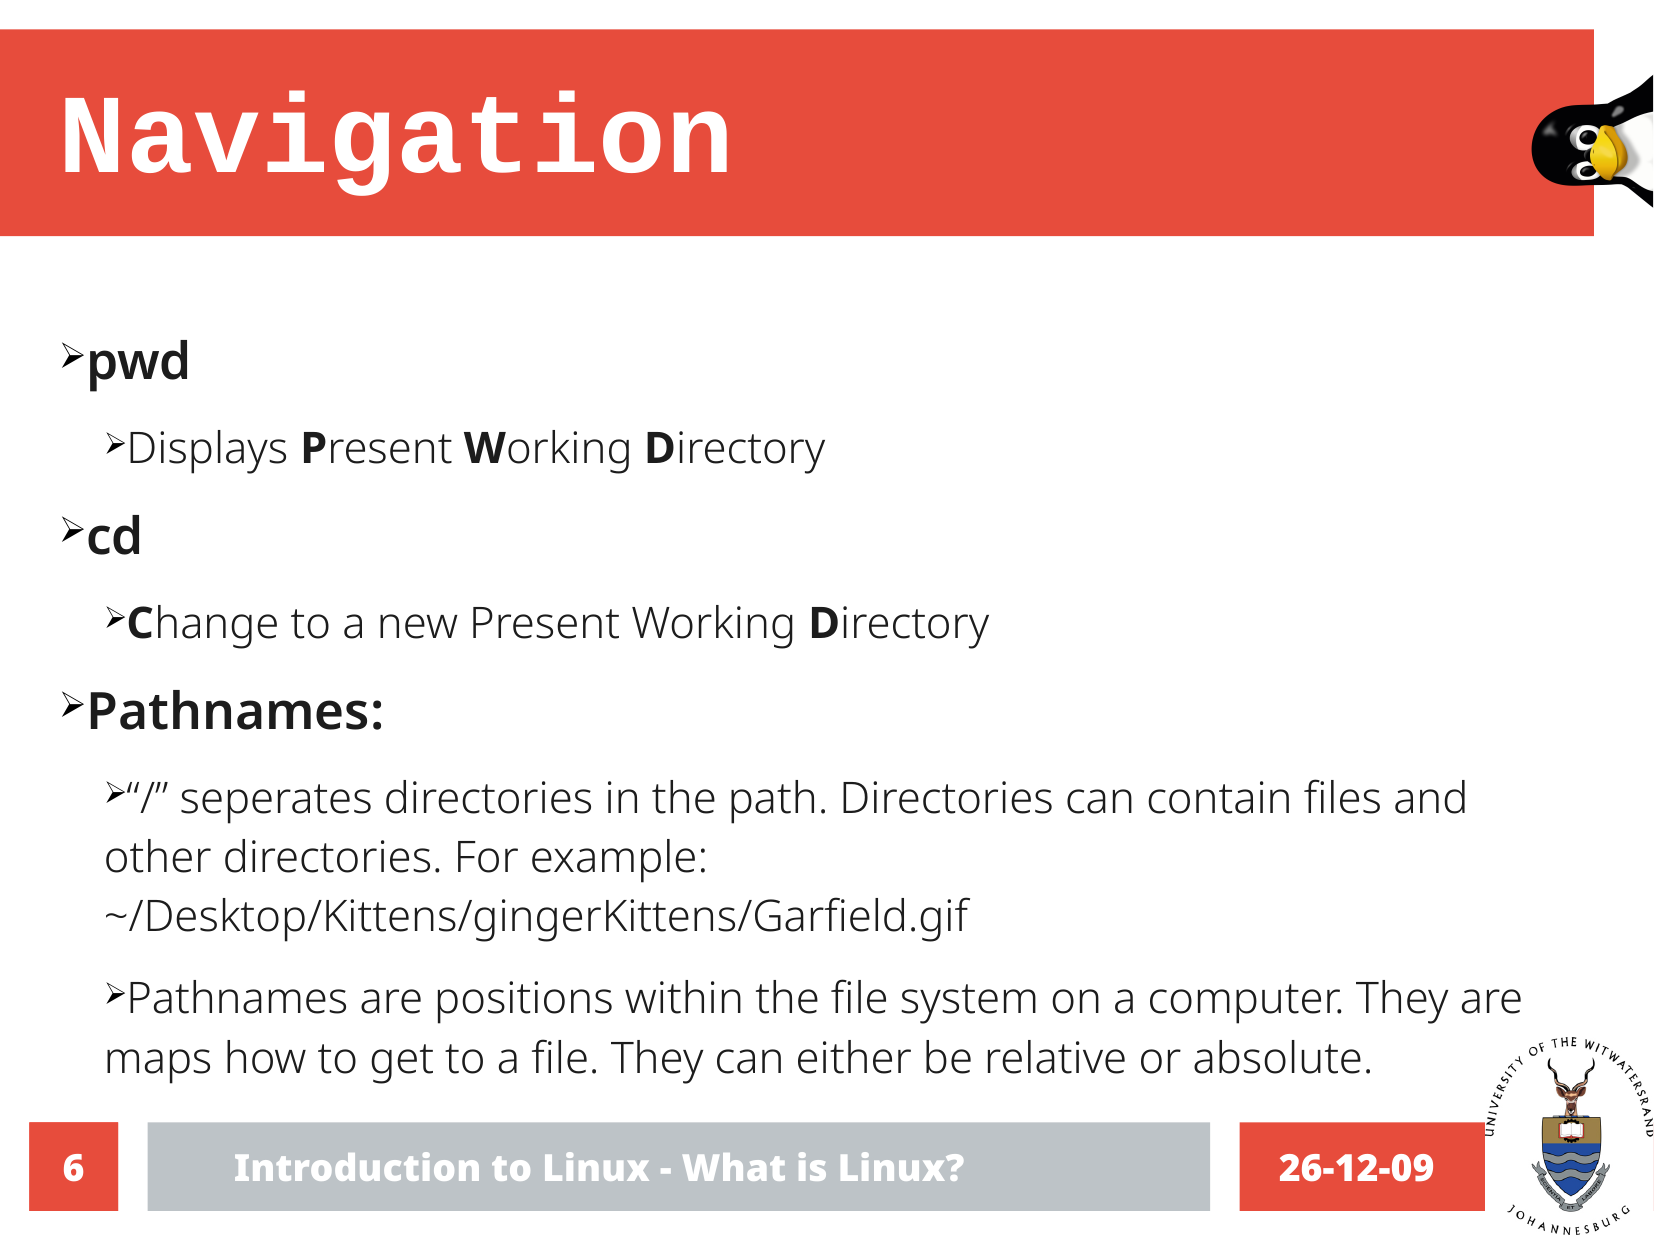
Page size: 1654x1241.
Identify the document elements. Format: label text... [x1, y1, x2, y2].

list pwd Displays Present Working Directory cd Change to a new Present Working Directory Pathnames: “/” seperates directories in the path. Directories can contain files and other directories. For example: ~/Desktop/Kittens/gingerKittens/Garfield.gif Pathnames are positions within the file system on a computer. They are maps how to get to a file. They can either be relative or absolute. [58, 324, 1565, 1093]
picture [1485, 1037, 1654, 1235]
title Navigation [58, 59, 1594, 207]
picture [1514, 23, 1654, 276]
